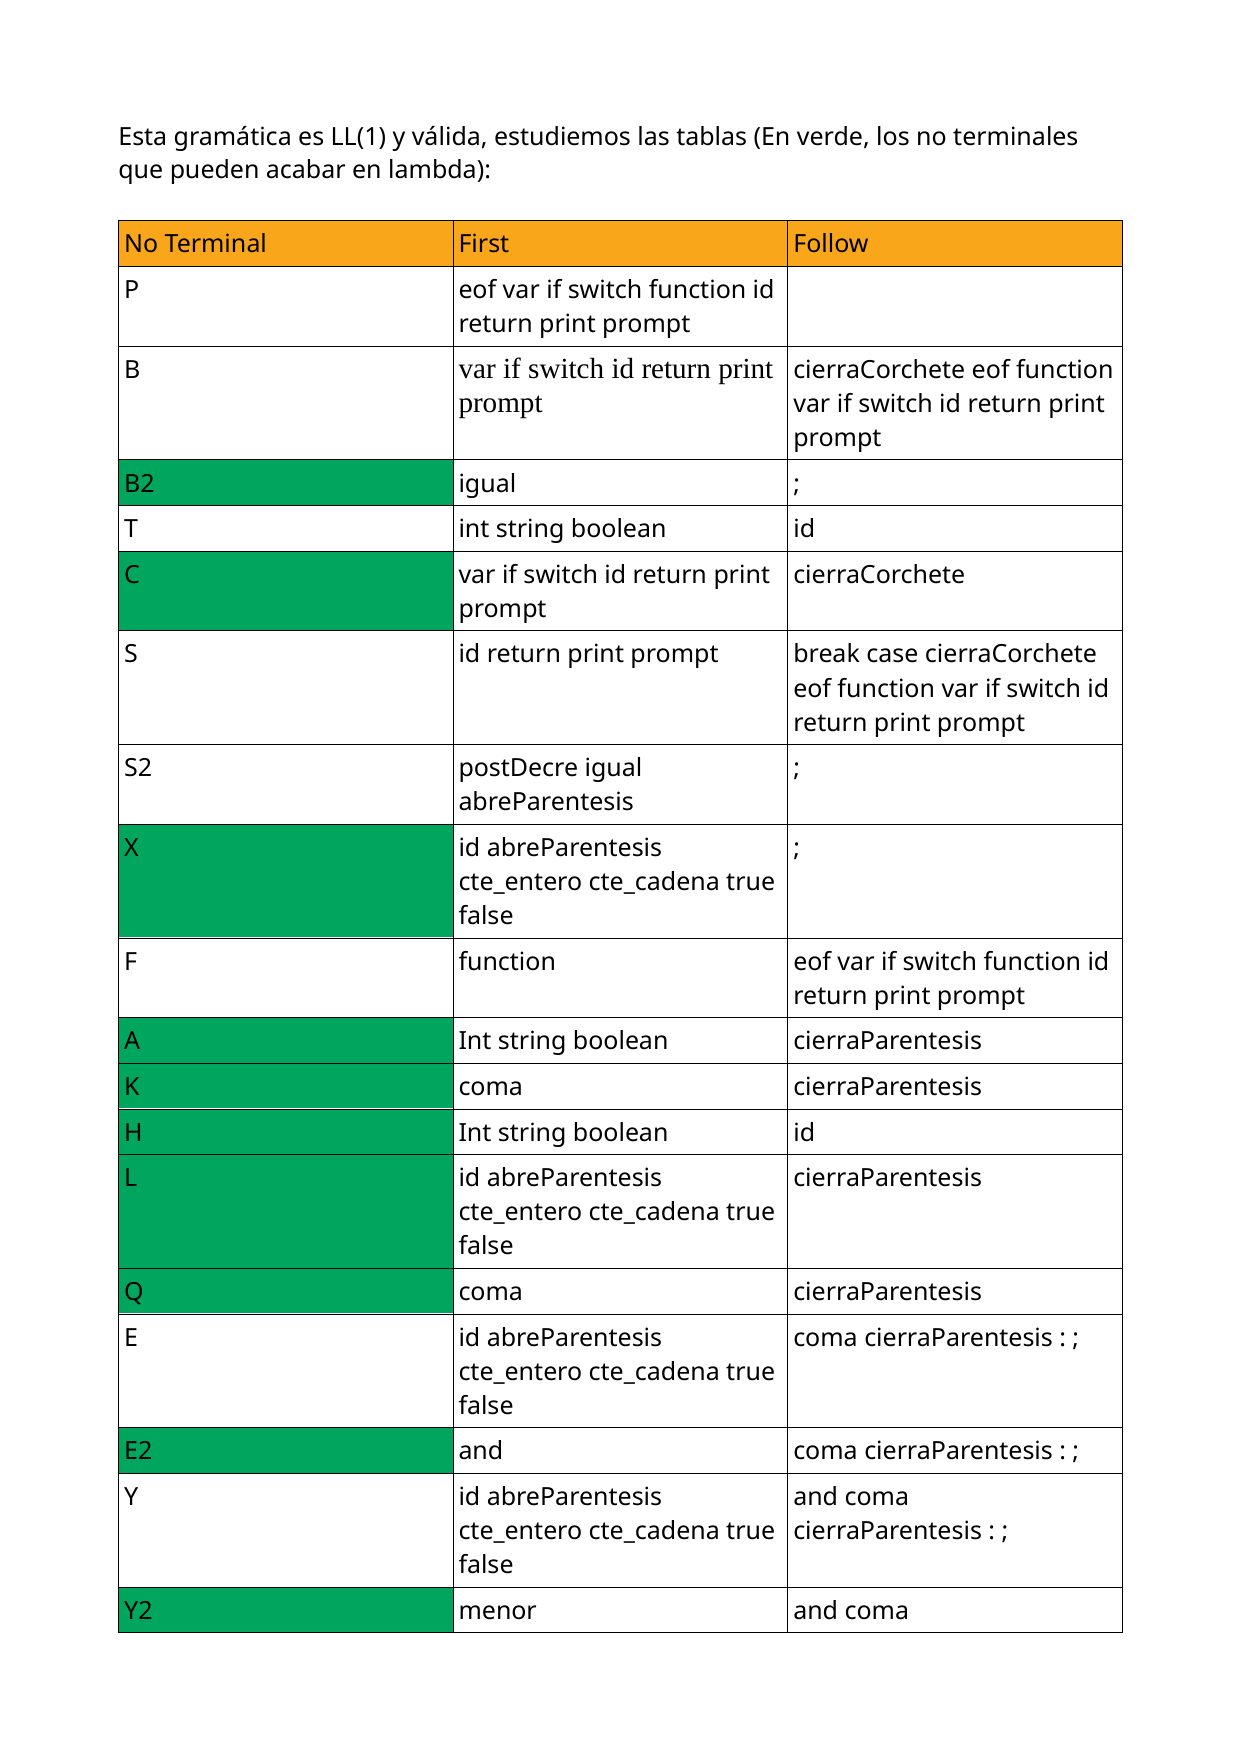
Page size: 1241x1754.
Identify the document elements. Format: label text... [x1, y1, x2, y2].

table_cell ; [788, 460, 1122, 505]
table_cell cierraParentesis [788, 1064, 1122, 1108]
table_cell [788, 267, 1122, 346]
table_cell ; [788, 825, 1122, 937]
table_cell Q [119, 1269, 453, 1313]
table_cell K [119, 1064, 453, 1108]
table_cell igual [454, 460, 787, 505]
table_cell Y2 [119, 1588, 453, 1632]
table_cell cierraCorchete eof function var if switch id return print prompt [788, 347, 1122, 459]
table_cell Int string boolean [454, 1018, 787, 1063]
table_cell C [119, 552, 453, 630]
table_cell S [119, 631, 453, 744]
table_cell A [119, 1018, 453, 1063]
table_cell P [119, 267, 453, 346]
table_cell id abreParentesis cte_entero cte_cadena true false [454, 825, 787, 937]
table_cell S2 [119, 745, 453, 824]
table_cell int string boolean [454, 506, 787, 551]
table_cell eof var if switch function id return print prompt [788, 939, 1122, 1017]
table_cell cierraParentesis [788, 1269, 1122, 1313]
table_cell B2 [119, 460, 453, 505]
table_cell and [454, 1428, 787, 1473]
table_header No Terminal [119, 221, 453, 266]
table_cell coma cierraParentesis : ; [788, 1315, 1122, 1427]
table_cell coma [454, 1064, 787, 1108]
table_cell and coma [788, 1588, 1122, 1632]
table_cell ; [788, 745, 1122, 824]
table_cell postDecre igual abreParentesis [454, 745, 787, 824]
table_cell E2 [119, 1428, 453, 1473]
table_cell id [788, 1110, 1122, 1154]
table_cell menor [454, 1588, 787, 1632]
table_cell and coma cierraParentesis : ; [788, 1474, 1122, 1587]
table_cell var if switch id return print prompt [454, 552, 787, 630]
table_header Follow [788, 221, 1122, 266]
table_header First [454, 221, 787, 266]
text Esta gramática es LL(1) y válida, estudiemos las tablas (En verde, los no terminales que pueden acabar en lambda): [118, 118, 1122, 186]
table_cell cierraParentesis [788, 1018, 1122, 1063]
table_cell cierraCorchete [788, 552, 1122, 630]
table_cell id abreParentesis cte_entero cte_cadena true false [454, 1474, 787, 1587]
table_cell id abreParentesis cte_entero cte_cadena true false [454, 1315, 787, 1427]
table_cell var if switch id return print prompt [454, 347, 787, 459]
table_cell L [119, 1155, 453, 1268]
table_cell coma [454, 1269, 787, 1313]
table_cell break case cierraCorchete eof function var if switch id return print prompt [788, 631, 1122, 744]
table_cell H [119, 1110, 453, 1154]
table_cell function [454, 939, 787, 1017]
table_cell B [119, 347, 453, 459]
table_cell id abreParentesis cte_entero cte_cadena true false [454, 1155, 787, 1268]
table_cell cierraParentesis [788, 1155, 1122, 1268]
table_cell Y [119, 1474, 453, 1587]
table_cell id return print prompt [454, 631, 787, 744]
table_cell T [119, 506, 453, 551]
table_cell E [119, 1315, 453, 1427]
table_cell coma cierraParentesis : ; [788, 1428, 1122, 1473]
table_cell eof var if switch function id return print prompt [454, 267, 787, 346]
table_cell id [788, 506, 1122, 551]
table_cell X [119, 825, 453, 937]
table_cell F [119, 939, 453, 1017]
table_cell Int string boolean [454, 1110, 787, 1154]
